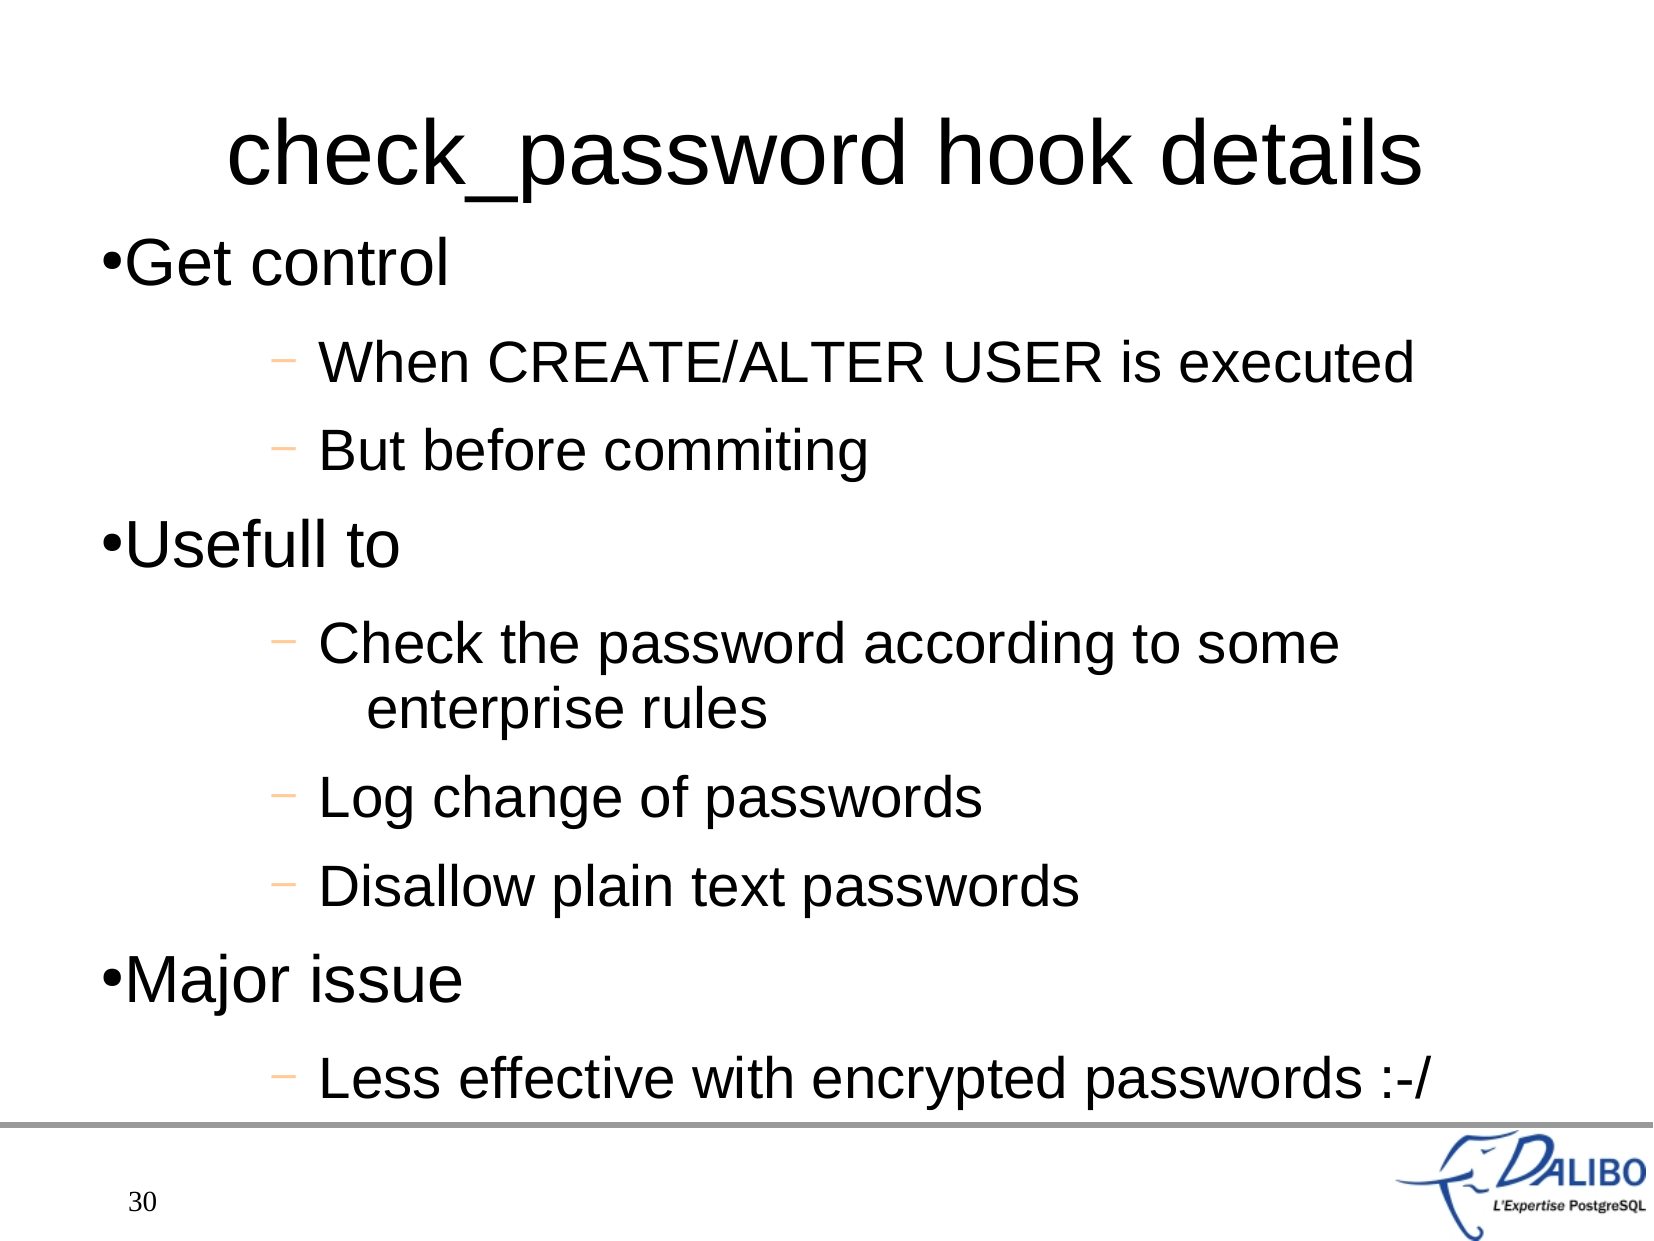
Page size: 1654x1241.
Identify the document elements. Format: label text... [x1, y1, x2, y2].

picture [1395, 1130, 1646, 1241]
list Get control When CREATE/ALTER USER is executed But before commiting Usefull to Check the password according to some enterprise rules Log change of passwords Disallow plain text passwords Major issue Less effective with encrypted passwords :-/ [82, 225, 1571, 1112]
title check_password hook details [82, 49, 1571, 225]
